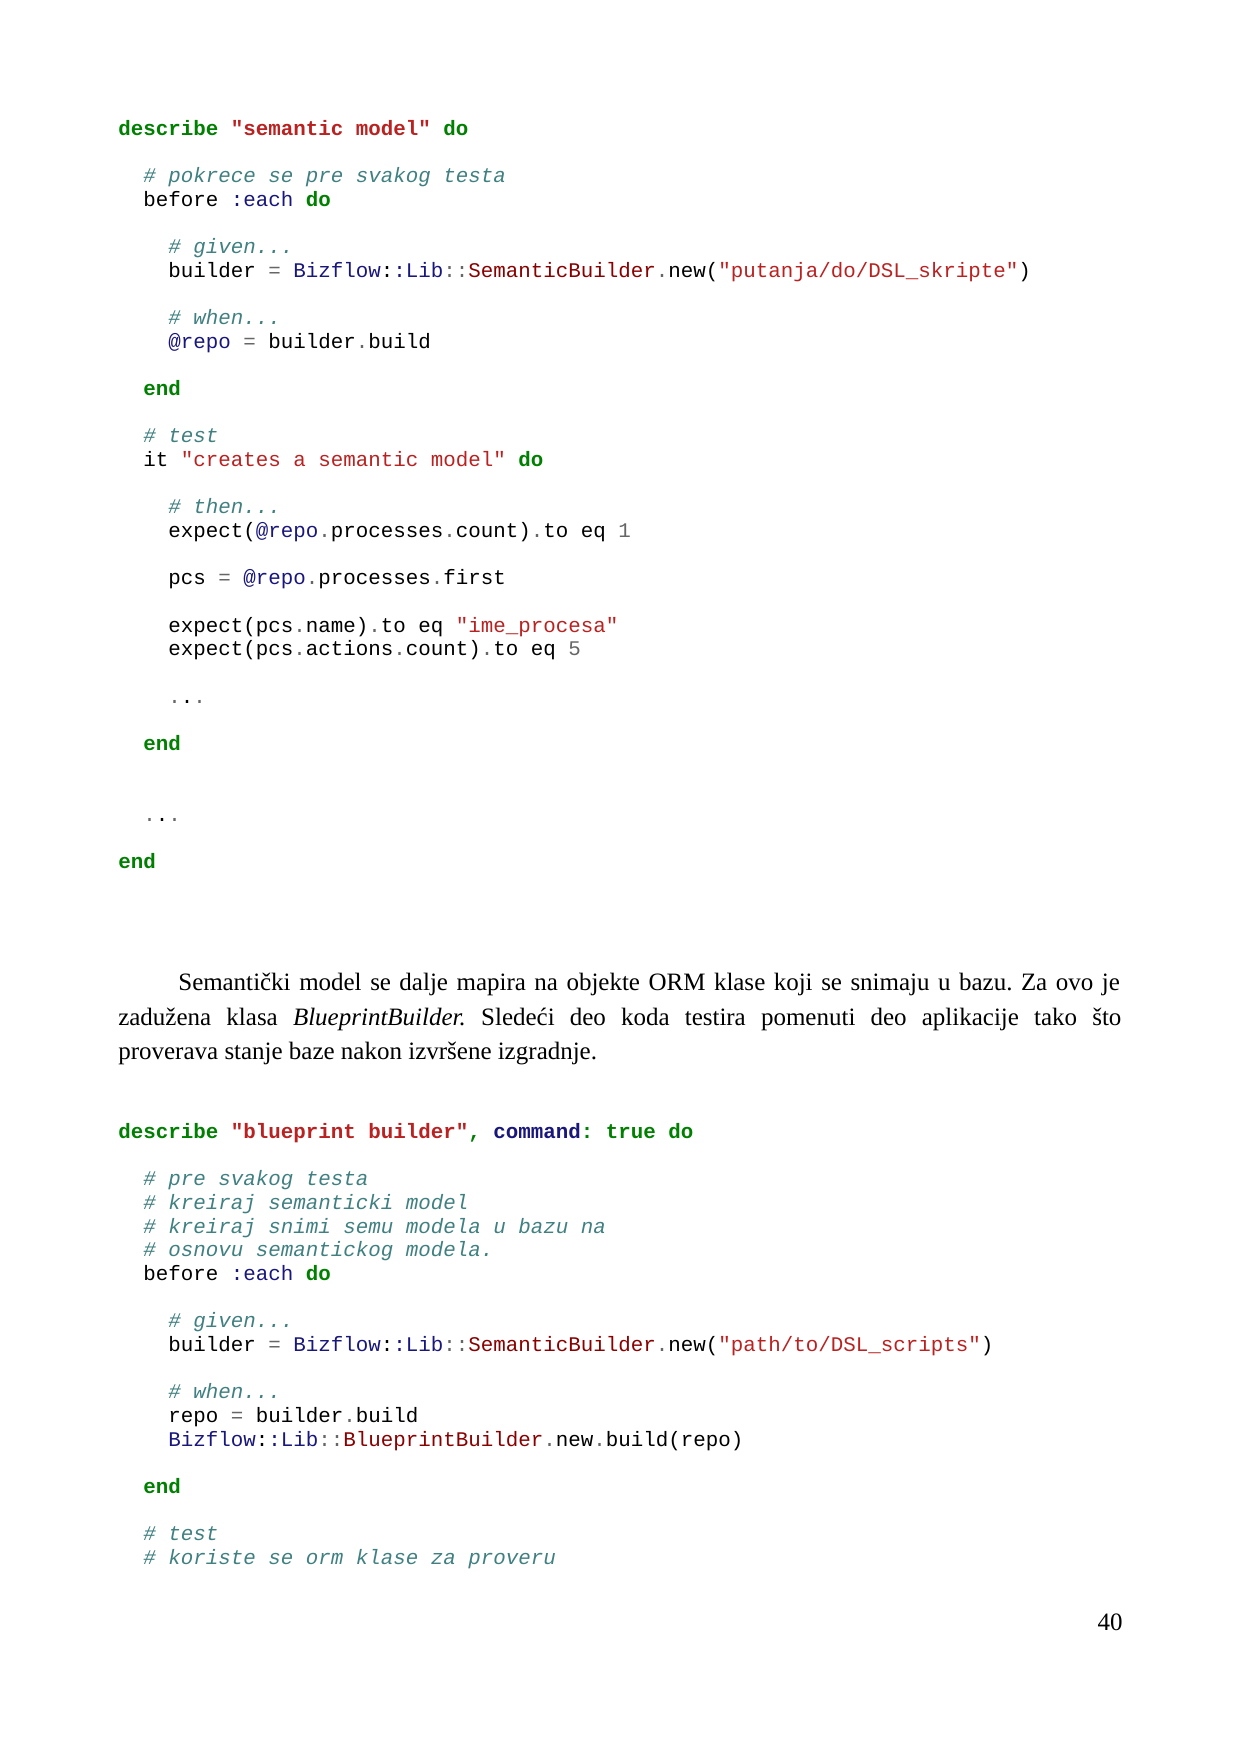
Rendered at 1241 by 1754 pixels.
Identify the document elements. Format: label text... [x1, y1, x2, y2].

text ... [118, 804, 1122, 827]
text # kreiraj snimi semu modela u bazu na [118, 1216, 1122, 1239]
text it "creates a semantic model" do [118, 449, 1122, 473]
text # pokrece se pre svakog testa [118, 165, 1122, 189]
text @repo = builder.build [118, 331, 1122, 354]
text # then... [118, 496, 1122, 520]
text end [118, 1476, 1122, 1499]
text end [118, 378, 1122, 402]
text builder = Bizflow::Lib::SemanticBuilder.new("path/to/DSL_scripts") [118, 1334, 1122, 1358]
text # kreiraj semanticki model [118, 1192, 1122, 1216]
text # when... [118, 307, 1122, 331]
text expect(pcs.name).to eq "ime_procesa" [118, 615, 1122, 638]
text Bizflow::Lib::BlueprintBuilder.new.build(repo) [118, 1428, 1122, 1452]
text # given... [118, 236, 1122, 260]
text ... [118, 686, 1122, 709]
text before :each do [118, 189, 1122, 213]
text end [118, 733, 1122, 757]
text expect(pcs.actions.count).to eq 5 [118, 638, 1122, 662]
text expect(@repo.processes.count).to eq 1 [118, 520, 1122, 544]
text # given... [118, 1310, 1122, 1334]
text before :each do [118, 1263, 1122, 1287]
text Semantički model se dalje mapira na objekte ORM klase koji se snimaju u bazu. Za ovo je zadužena klasa BlueprintBuilder. Sledeći deo koda testira pomenuti deo aplikacije tako što proverava stanje baze nakon izvršene izgradnje. [118, 967, 1122, 1065]
text describe "blueprint builder", command: true do [118, 1121, 1122, 1145]
text # test [118, 426, 1122, 449]
text # osnovu semantickog modela. [118, 1239, 1122, 1263]
text describe "semantic model" do [118, 118, 1122, 142]
text builder = Bizflow::Lib::SemanticBuilder.new("putanja/do/DSL_skripte") [118, 260, 1122, 284]
text end [118, 851, 1122, 875]
text pcs = @repo.processes.first [118, 567, 1122, 591]
text # pre svakog testa [118, 1168, 1122, 1192]
text # when... [118, 1381, 1122, 1405]
text # koriste se orm klase za proveru [118, 1547, 1122, 1570]
text repo = builder.build [118, 1405, 1122, 1428]
text # test [118, 1523, 1122, 1547]
